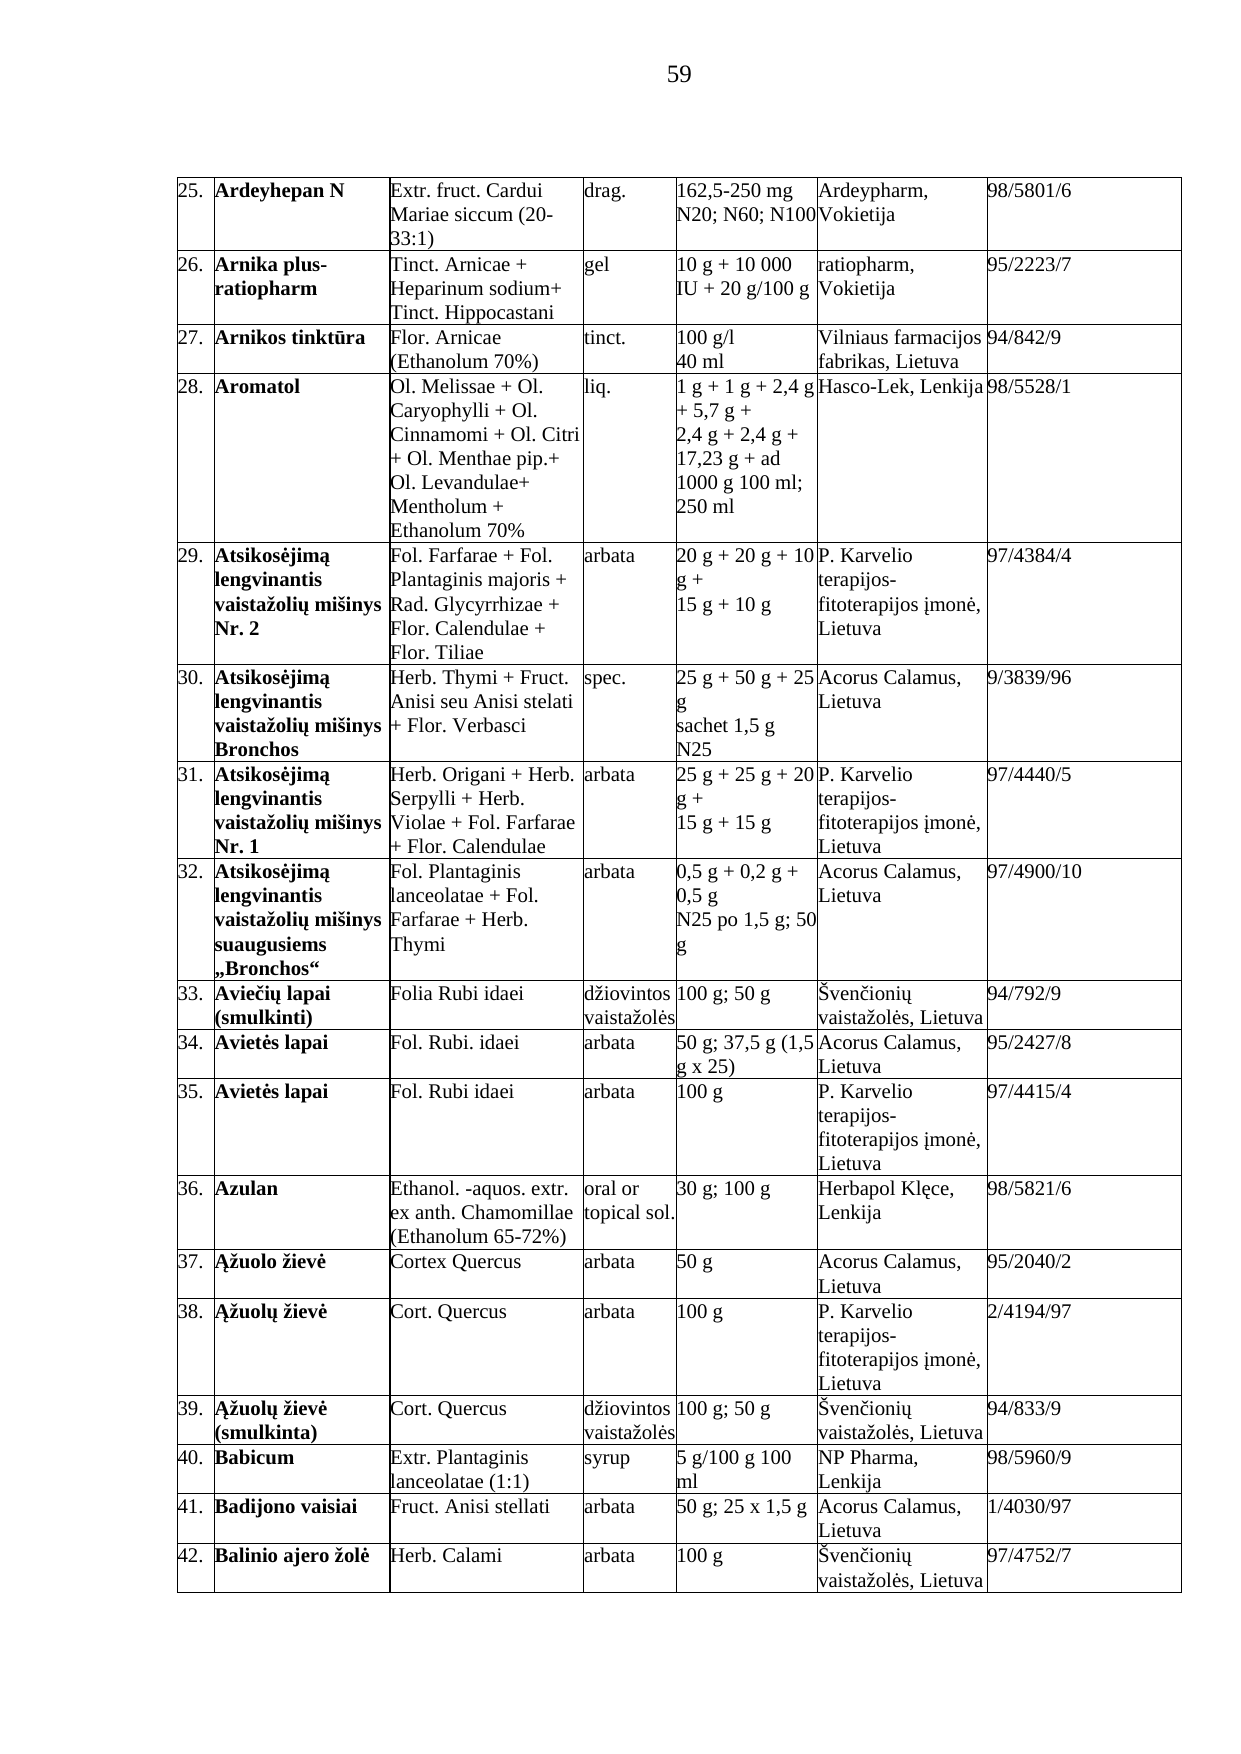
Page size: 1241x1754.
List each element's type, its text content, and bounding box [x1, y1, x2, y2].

table_cell 100 g [677, 1079, 817, 1175]
table_cell 94/833/9 [988, 1396, 1181, 1444]
table_cell Tinct. Arnicae + Heparinum sodium+ Tinct. Hippocastani [391, 251, 583, 324]
table_cell spec. [584, 665, 676, 761]
table_cell Extr. Plantaginis lanceolatae (1:1) [391, 1445, 583, 1493]
table_cell 25 g + 25 g + 20 g + 15 g + 15 g [677, 762, 817, 858]
table_cell arbata [584, 1299, 676, 1395]
table_cell 95/2427/8 [988, 1030, 1181, 1078]
table_cell arbata [584, 859, 676, 979]
table_cell Atsikosėjimą lengvinantis vaistažolių mišinys suaugusiems „Bronchos“ [215, 859, 389, 979]
table_cell Aviečių lapai (smulkinti) [215, 981, 389, 1029]
table_cell 25 g + 50 g + 25 g sachet 1,5 g N25 [677, 665, 817, 761]
table_cell Ethanol. -aquos. extr. ex anth. Chamomillae (Ethanolum 65-72%) [391, 1176, 583, 1248]
table_cell Vilniaus farmacijos fabrikas, Lietuva [818, 325, 987, 373]
table_cell 100 g [677, 1544, 817, 1592]
table_cell 25. [178, 178, 214, 250]
table_cell 100 g; 50 g [677, 1396, 817, 1444]
table_cell Aromatol [215, 374, 389, 542]
table_cell 29. [178, 543, 214, 664]
table_cell džiovintos vaistažolės [584, 1396, 676, 1444]
table_cell 37. [178, 1250, 214, 1298]
table_cell 34. [178, 1030, 214, 1078]
table_cell Ąžuolų žievė (smulkinta) [215, 1396, 389, 1444]
table_cell Ąžuolų žievė [215, 1299, 389, 1395]
table_cell Atsikosėjimą lengvinantis vaistažolių mišinys Nr. 1 [215, 762, 389, 858]
table_cell Acorus Calamus, Lietuva [818, 1494, 987, 1542]
table_cell Atsikosėjimą lengvinantis vaistažolių mišinys Nr. 2 [215, 543, 389, 664]
table_cell 0,5 g + 0,2 g + 0,5 g N25 po 1,5 g; 50 g [677, 859, 817, 979]
table_cell Ardeyhepan N [215, 178, 389, 250]
table_cell tinct. [584, 325, 676, 373]
table_cell 50 g; 25 x 1,5 g [677, 1494, 817, 1542]
table_cell 9/3839/96 [988, 665, 1181, 761]
table_cell Cortex Quercus [391, 1250, 583, 1298]
table_cell 100 g/l 40 ml [677, 325, 817, 373]
table_cell Acorus Calamus, Lietuva [818, 665, 987, 761]
table_cell Balinio ajero žolė [215, 1544, 389, 1592]
table_cell 94/842/9 [988, 325, 1181, 373]
table_cell 42. [178, 1544, 214, 1592]
table_cell Fol. Rubi idaei [391, 1079, 583, 1175]
table_cell 30. [178, 665, 214, 761]
table_cell Arnika plus-ratiopharm [215, 251, 389, 324]
table_cell 32. [178, 859, 214, 979]
table_cell Fol. Rubi. idaei [391, 1030, 583, 1078]
table_cell 95/2223/7 [988, 251, 1181, 324]
table_cell arbata [584, 1030, 676, 1078]
table_cell drag. [584, 178, 676, 250]
table_cell Babicum [215, 1445, 389, 1493]
table_cell Avietės lapai [215, 1079, 389, 1175]
table_cell 100 g; 50 g [677, 981, 817, 1029]
table_cell 94/792/9 [988, 981, 1181, 1029]
table_cell 27. [178, 325, 214, 373]
table_cell oral or topical sol. [584, 1176, 676, 1248]
table_cell arbata [584, 1494, 676, 1542]
table_cell 10 g + 10 000 IU + 20 g/100 g [677, 251, 817, 324]
table_cell 50 g [677, 1250, 817, 1298]
table_cell 1/4030/97 [988, 1494, 1181, 1542]
table_cell 95/2040/2 [988, 1250, 1181, 1298]
table_cell Cort. Quercus [391, 1299, 583, 1395]
table_cell P. Karvelio terapijos-fitoterapijos įmonė, Lietuva [818, 543, 987, 664]
table_cell 35. [178, 1079, 214, 1175]
table_cell 1 g + 1 g + 2,4 g + 5,7 g + 2,4 g + 2,4 g + 17,23 g + ad 1000 g 100 ml; 250 ml [677, 374, 817, 542]
table_cell 100 g [677, 1299, 817, 1395]
table_cell 30 g; 100 g [677, 1176, 817, 1248]
table_cell 2/4194/97 [988, 1299, 1181, 1395]
table_cell Badijono vaisiai [215, 1494, 389, 1542]
table_cell Fol. Farfarae + Fol. Plantaginis majoris + Rad. Glycyrrhizae + Flor. Calendulae + Flor. Tiliae [391, 543, 583, 664]
table_cell Cort. Quercus [391, 1396, 583, 1444]
table_cell 97/4384/4 [988, 543, 1181, 664]
table_cell 50 g; 37,5 g (1,5 g x 25) [677, 1030, 817, 1078]
table_cell 98/5821/6 [988, 1176, 1181, 1248]
table_cell 33. [178, 981, 214, 1029]
table_cell Ąžuolo žievė [215, 1250, 389, 1298]
table_cell Herb. Calami [391, 1544, 583, 1592]
table_cell 97/4900/10 [988, 859, 1181, 979]
table_cell arbata [584, 1250, 676, 1298]
table_cell 41. [178, 1494, 214, 1542]
table_cell Švenčionių vaistažolės, Lietuva [818, 1544, 987, 1592]
table_cell 97/4440/5 [988, 762, 1181, 858]
table_cell 97/4752/7 [988, 1544, 1181, 1592]
table_cell arbata [584, 1544, 676, 1592]
table_cell Herb. Thymi + Fruct. Anisi seu Anisi stelati + Flor. Verbasci [391, 665, 583, 761]
table_cell Fruct. Anisi stellati [391, 1494, 583, 1542]
table_cell arbata [584, 543, 676, 664]
table_cell 28. [178, 374, 214, 542]
table_cell P. Karvelio terapijos-fitoterapijos įmonė, Lietuva [818, 762, 987, 858]
table_cell 98/5801/6 [988, 178, 1181, 250]
table_cell Acorus Calamus, Lietuva [818, 859, 987, 979]
table_cell 40. [178, 1445, 214, 1493]
table_cell 36. [178, 1176, 214, 1248]
table_cell Avietės lapai [215, 1030, 389, 1078]
table_cell džiovintos vaistažolės [584, 981, 676, 1029]
table_cell Atsikosėjimą lengvinantis vaistažolių mišinys Bronchos [215, 665, 389, 761]
table_cell Azulan [215, 1176, 389, 1248]
table_cell Fol. Plantaginis lanceolatae + Fol. Farfarae + Herb. Thymi [391, 859, 583, 979]
table_cell Extr. fruct. Cardui Mariae siccum (20-33:1) [391, 178, 583, 250]
table_cell 38. [178, 1299, 214, 1395]
table_cell 98/5960/9 [988, 1445, 1181, 1493]
table_cell 20 g + 20 g + 10 g + 15 g + 10 g [677, 543, 817, 664]
table_cell NP Pharma, Lenkija [818, 1445, 987, 1493]
table_cell P. Karvelio terapijos-fitoterapijos įmonė, Lietuva [818, 1299, 987, 1395]
table_cell Herbapol Klęce, Lenkija [818, 1176, 987, 1248]
table_cell arbata [584, 1079, 676, 1175]
table_cell 98/5528/1 [988, 374, 1181, 542]
table_cell Acorus Calamus, Lietuva [818, 1030, 987, 1078]
table_cell Arnikos tinktūra [215, 325, 389, 373]
table_cell Švenčionių vaistažolės, Lietuva [818, 1396, 987, 1444]
table_cell 39. [178, 1396, 214, 1444]
table_cell syrup [584, 1445, 676, 1493]
table_cell ratiopharm, Vokietija [818, 251, 987, 324]
table_cell Herb. Origani + Herb. Serpylli + Herb. Violae + Fol. Farfarae + Flor. Calendulae [391, 762, 583, 858]
table_cell Flor. Arnicae (Ethanolum 70%) [391, 325, 583, 373]
table_cell Folia Rubi idaei [391, 981, 583, 1029]
table_cell liq. [584, 374, 676, 542]
table_cell P. Karvelio terapijos-fitoterapijos įmonė, Lietuva [818, 1079, 987, 1175]
table_cell gel [584, 251, 676, 324]
table_cell Acorus Calamus, Lietuva [818, 1250, 987, 1298]
table_cell 162,5-250 mg N20; N60; N100 [677, 178, 817, 250]
table_cell Ol. Melissae + Ol. Caryophylli + Ol. Cinnamomi + Ol. Citri + Ol. Menthae pip.+ Ol. Levandulae+ Mentholum + Ethanolum 70% [391, 374, 583, 542]
table_cell 97/4415/4 [988, 1079, 1181, 1175]
table_cell arbata [584, 762, 676, 858]
table_cell Ardeypharm, Vokietija [818, 178, 987, 250]
table_cell Hasco-Lek, Lenkija [818, 374, 987, 542]
table_cell 5 g/100 g 100 ml [677, 1445, 817, 1493]
table_cell 26. [178, 251, 214, 324]
table_cell Švenčionių vaistažolės, Lietuva [818, 981, 987, 1029]
table_cell 31. [178, 762, 214, 858]
